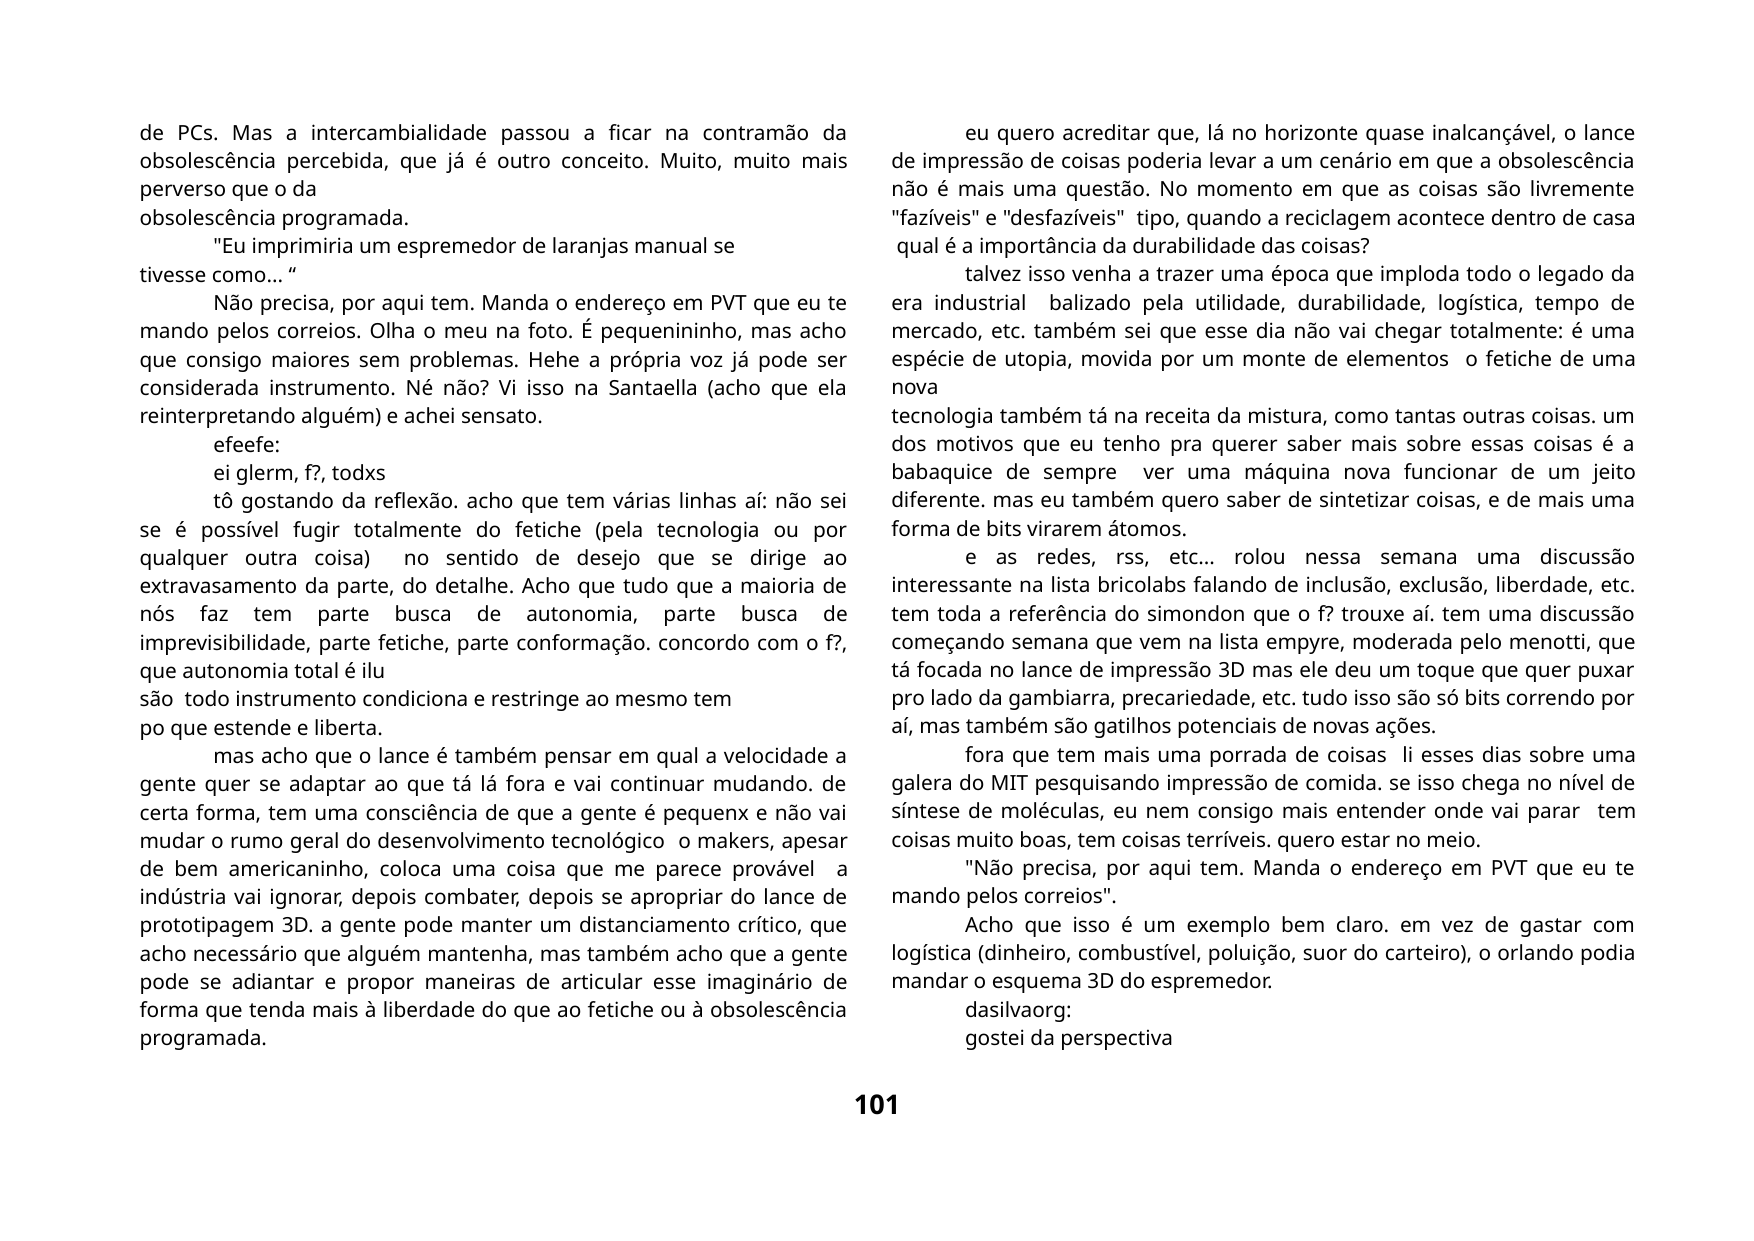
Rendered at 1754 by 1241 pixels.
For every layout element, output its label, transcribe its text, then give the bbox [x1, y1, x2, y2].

text mas acho que o lance é também pensar em qual a velocidade a gente quer se adaptar ao que tá lá fora e vai continuar mudando. de certa forma, tem uma consciência de que a gente é pequenx e não vai mudar o rumo geral do desenvolvimento tecnológico ­ o makers, apesar de bem americaninho, coloca uma coisa que me parece provável ­ a indústria vai ignorar, depois combater, depois se apropriar do lance de prototipagem 3D. a gente pode manter um distanciamento crítico, que acho necessário que alguém mantenha, mas também acho que a gente pode se adiantar e propor maneiras de articular esse imaginário de forma que tenda mais à liberdade do que ao fetiche ou à obsolescência programada. [139, 741, 848, 1052]
text Acho que isso é um exemplo bem claro. em vez de gastar com logística (dinheiro, combustível, poluição, suor do carteiro), o orlando podia mandar o esquema 3D do espremedor. [891, 910, 1636, 995]
text ei glerm, f?, todxs [139, 458, 848, 487]
text tivesse como... “ [139, 260, 848, 288]
text dasilvaorg: [891, 995, 1636, 1023]
text fora que tem mais uma porrada de coisas ­ li esses dias sobre uma galera do MIT pesquisando impressão de comida. se isso chega no nível de síntese de moléculas, eu nem consigo mais entender onde vai parar ­ tem coisas muito boas, tem coisas terríveis. quero estar no meio. [891, 740, 1636, 853]
text talvez isso venha a trazer uma época que imploda todo o legado da era industrial ­ balizado pela utilidade, durabilidade, logística, tempo de mercado, etc. também sei que esse dia não vai chegar totalmente: é uma espécie de utopia, movida por um monte de elementos ­ o fetiche de uma nova [891, 259, 1636, 401]
text Não precisa, por aqui tem. Manda o endereço em PVT que eu te mando pelos correios. Olha o meu na foto. É pequenininho, mas acho que consigo maiores sem problemas. Hehe a própria voz já pode ser considerada instrumento. Né não? Vi isso na Santaella (acho que ela reinterpretando alguém) e achei sensato. [139, 288, 848, 430]
text efeefe: [139, 430, 848, 458]
text obsolescência programada. [139, 203, 848, 231]
text po que estende e liberta. [139, 713, 848, 741]
text tecnologia também tá na receita da mistura, como tantas outras coisas. um dos motivos que eu tenho pra querer saber mais sobre essas coisas é a babaquice de sempre ­ ver uma máquina nova funcionar de um jeito diferente. mas eu também quero saber de sintetizar coisas, e de mais uma forma de bits virarem átomos. [891, 401, 1636, 542]
text eu quero acreditar que, lá no horizonte quase inalcançável, o lance de impressão de coisas poderia levar a um cenário em que a obsolescência não é mais uma questão. No momento em que as coisas são livremente "fazíveis" e "desfazíveis" ­ tipo, quando a reciclagem acontece dentro de casa ­ qual é a importância da durabilidade das coisas? [891, 118, 1636, 259]
text de PCs. Mas a intercambialidade passou a ficar na contramão da obsolescência percebida, que já é outro conceito. Muito, muito mais perverso que o da [139, 118, 848, 203]
text gostei da perspectiva [891, 1023, 1636, 1052]
text "Eu imprimiria um espremedor de laranjas manual se [139, 231, 848, 260]
text tô gostando da reflexão. acho que tem várias linhas aí: não sei se é possível fugir totalmente do fetiche (pela tecnologia ou por qualquer outra coisa) ­ no sentido de desejo que se dirige ao extravasamento da parte, do detalhe. Acho que tudo que a maioria de nós faz tem parte busca de autonomia, parte busca de imprevisibilidade, parte fetiche, parte conformação. concordo com o f?, que autonomia total é ilu­ [139, 487, 848, 684]
text são ­ todo instrumento condiciona e restringe ao mesmo tem­ [139, 684, 848, 713]
text e as redes, rss, etc... rolou nessa semana uma discussão interessante na lista bricolabs falando de inclusão, exclusão, liberdade, etc. tem toda a referência do simondon que o f? trouxe aí. tem uma discussão começando semana que vem na lista empyre, moderada pelo menotti, que tá focada no lance de impressão 3D mas ele deu um toque que quer puxar pro lado da gambiarra, precariedade, etc. tudo isso são só bits correndo por aí, mas também são gatilhos potenciais de novas ações. [891, 542, 1636, 740]
text "Não precisa, por aqui tem. Manda o endereço em PVT que eu te mando pelos correios". [891, 853, 1636, 910]
